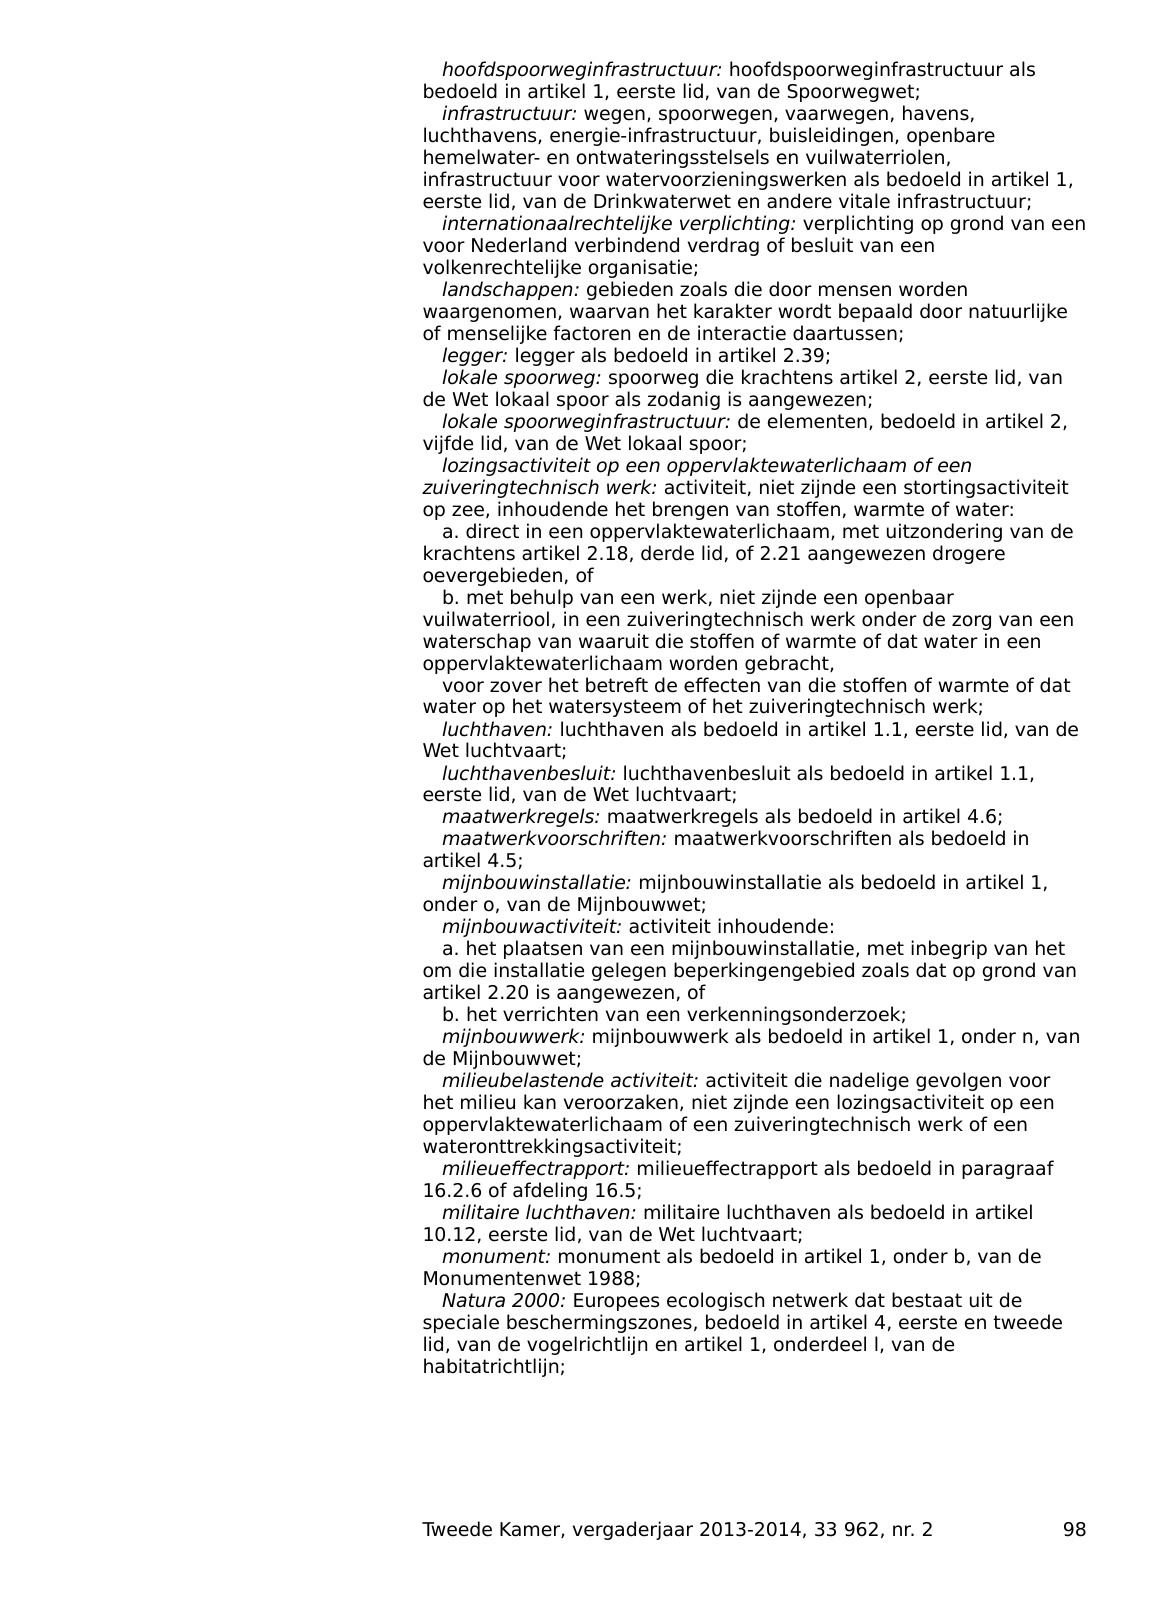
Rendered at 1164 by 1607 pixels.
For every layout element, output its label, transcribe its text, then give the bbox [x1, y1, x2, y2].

text infrastructuur: wegen, spoorwegen, vaarwegen, havens, luchthavens, energie-infrastructuur, buisleidingen, openbare hemelwater- en ontwateringsstelsels en vuilwaterriolen, infrastructuur voor watervoorzieningswerken als bedoeld in artikel 1, eerste lid, van de Drinkwaterwet en andere vitale infrastructuur; [422, 103, 1087, 213]
text mijnbouwwerk: mijnbouwwerk als bedoeld in artikel 1, onder n, van de Mijnbouwwet; [422, 1026, 1087, 1070]
text a. direct in een oppervlaktewaterlichaam, met uitzondering van de krachtens artikel 2.18, derde lid, of 2.21 aangewezen drogere oevergebieden, of [422, 521, 1087, 587]
text luchthaven: luchthaven als bedoeld in artikel 1.1, eerste lid, van de Wet luchtvaart; [422, 718, 1087, 762]
text luchthavenbesluit: luchthavenbesluit als bedoeld in artikel 1.1, eerste lid, van de Wet luchtvaart; [422, 762, 1087, 806]
text milieubelastende activiteit: activiteit die nadelige gevolgen voor het milieu kan veroorzaken, niet zijnde een lozingsactiviteit op een oppervlaktewaterlichaam of een zuiveringtechnisch werk of een wateronttrekkingsactiviteit; [422, 1070, 1087, 1158]
text lokale spoorweg: spoorweg die krachtens artikel 2, eerste lid, van de Wet lokaal spoor als zodanig is aangewezen; [422, 367, 1087, 411]
text maatwerkvoorschriften: maatwerkvoorschriften als bedoeld in artikel 4.5; [422, 828, 1087, 872]
text lokale spoorweginfrastructuur: de elementen, bedoeld in artikel 2, vijfde lid, van de Wet lokaal spoor; [422, 411, 1087, 455]
text landschappen: gebieden zoals die door mensen worden waargenomen, waarvan het karakter wordt bepaald door natuurlijke of menselijke factoren en de interactie daartussen; [422, 279, 1087, 345]
text b. het verrichten van een verkenningsonderzoek; [422, 1004, 1087, 1026]
text mijnbouwinstallatie: mijnbouwinstallatie als bedoeld in artikel 1, onder o, van de Mijnbouwwet; [422, 872, 1087, 916]
text a. het plaatsen van een mijnbouwinstallatie, met inbegrip van het om die installatie gelegen beperkingengebied zoals dat op grond van artikel 2.20 is aangewezen, of [422, 938, 1087, 1004]
text monument: monument als bedoeld in artikel 1, onder b, van de Monumentenwet 1988; [422, 1246, 1087, 1290]
text internationaalrechtelijke verplichting: verplichting op grond van een voor Nederland verbindend verdrag of besluit van een volkenrechtelijke organisatie; [422, 213, 1087, 279]
text maatwerkregels: maatwerkregels als bedoeld in artikel 4.6; [422, 806, 1087, 828]
text Natura 2000: Europees ecologisch netwerk dat bestaat uit de speciale beschermingszones, bedoeld in artikel 4, eerste en tweede lid, van de vogelrichtlijn en artikel 1, onderdeel l, van de habitatrichtlijn; [422, 1290, 1087, 1378]
text militaire luchthaven: militaire luchthaven als bedoeld in artikel 10.12, eerste lid, van de Wet luchtvaart; [422, 1202, 1087, 1246]
text hoofdspoorweginfrastructuur: hoofdspoorweginfrastructuur als bedoeld in artikel 1, eerste lid, van de Spoorwegwet; [422, 59, 1087, 103]
text mijnbouwactiviteit: activiteit inhoudende: [422, 916, 1087, 938]
text voor zover het betreft de effecten van die stoffen of warmte of dat water op het watersysteem of het zuiveringtechnisch werk; [422, 674, 1087, 718]
text b. met behulp van een werk, niet zijnde een openbaar vuilwaterriool, in een zuiveringtechnisch werk onder de zorg van een waterschap van waaruit die stoffen of warmte of dat water in een oppervlaktewaterlichaam worden gebracht, [422, 587, 1087, 674]
text legger: legger als bedoeld in artikel 2.39; [422, 345, 1087, 367]
text milieueffectrapport: milieueffectrapport als bedoeld in paragraaf 16.2.6 of afdeling 16.5; [422, 1158, 1087, 1202]
text lozingsactiviteit op een oppervlaktewaterlichaam of een zuiveringtechnisch werk: activiteit, niet zijnde een stortingsactiviteit op zee, inhoudende het brengen van stoffen, warmte of water: [422, 455, 1087, 521]
